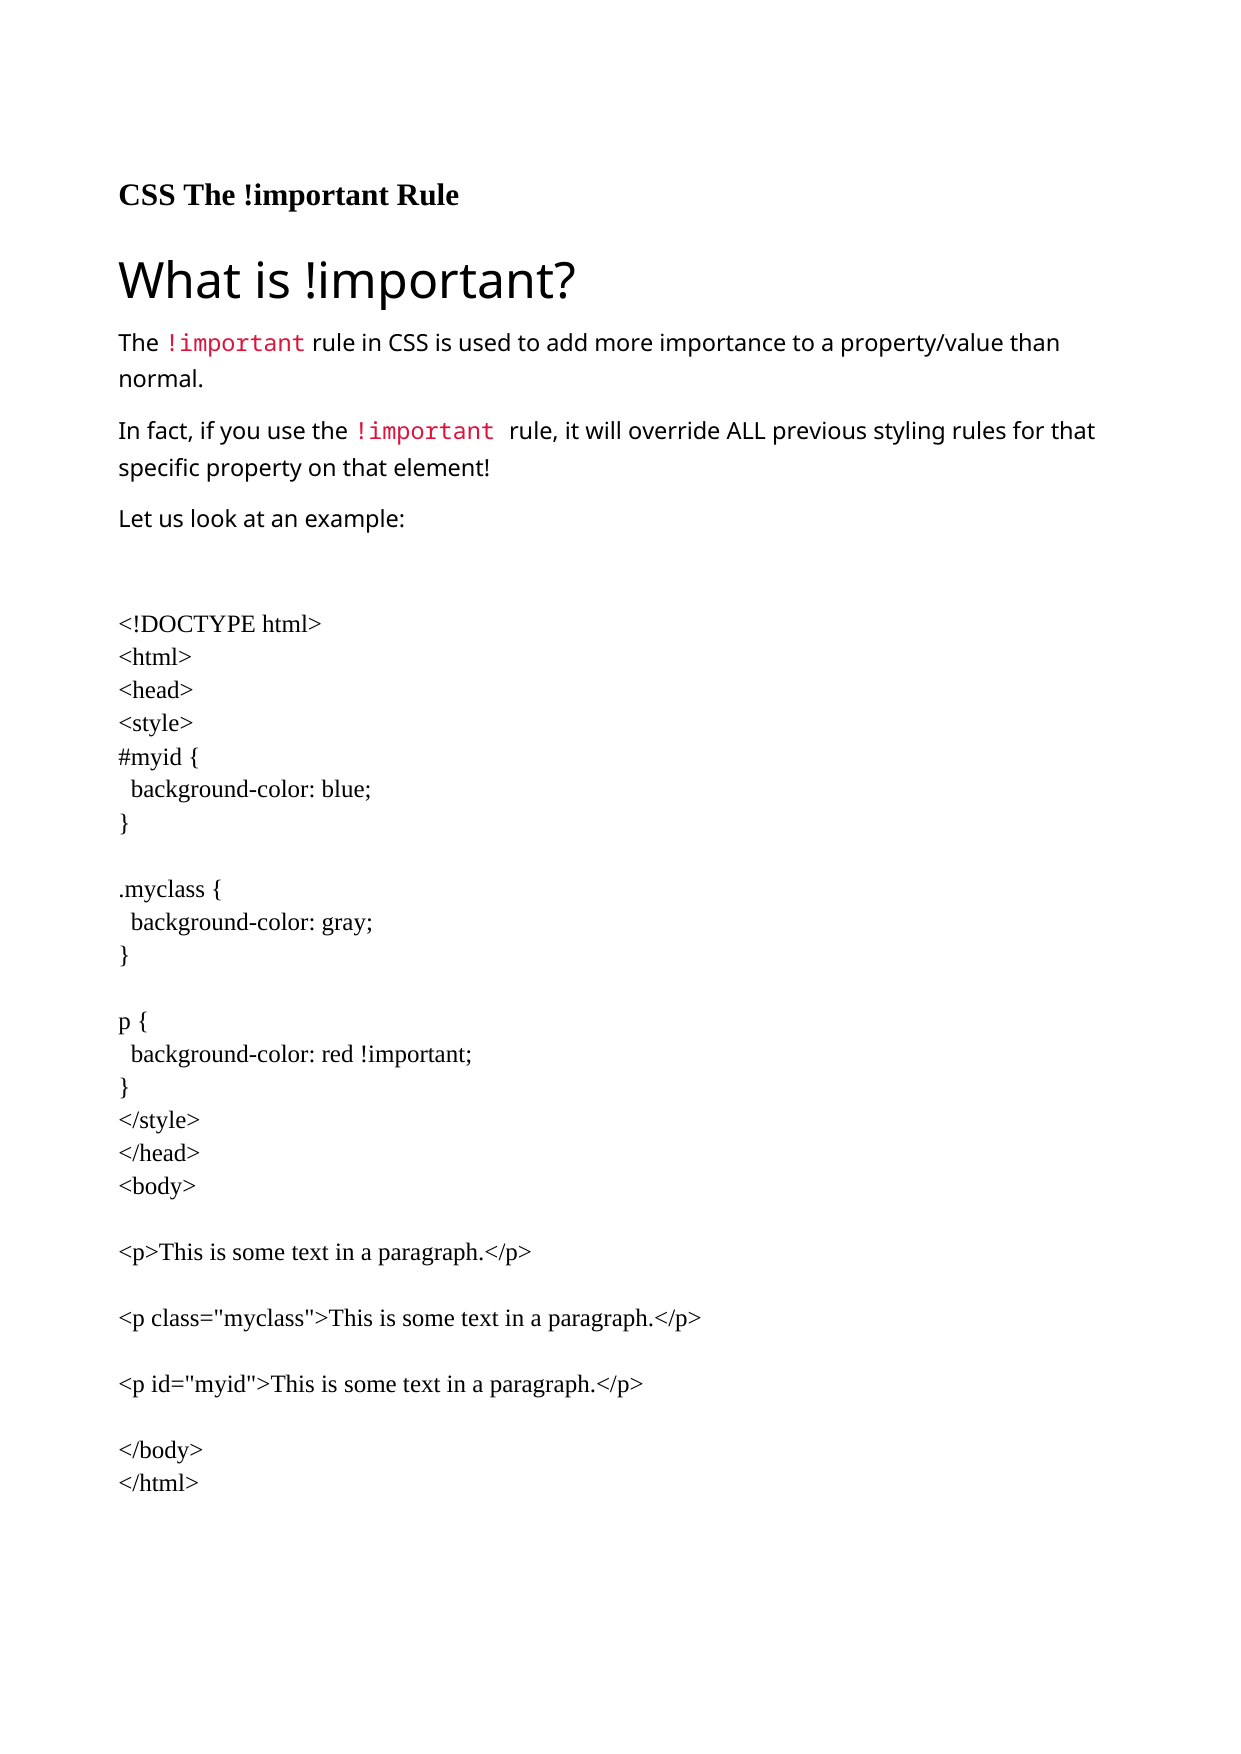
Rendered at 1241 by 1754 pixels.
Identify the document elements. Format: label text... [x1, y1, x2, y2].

text <style> [118, 708, 1122, 737]
subtitle CSS The !important Rule [118, 176, 1122, 212]
text background-color: gray; [118, 907, 1122, 935]
text The !important rule in CSS is used to add more importance to a property/value than normal. [118, 326, 1122, 395]
text .myclass { [118, 874, 1122, 902]
text <!DOCTYPE html> [118, 609, 1122, 638]
text #myid { [118, 742, 1122, 770]
text </head> [118, 1138, 1122, 1167]
text p { [118, 1006, 1122, 1034]
text background-color: red !important; [118, 1039, 1122, 1067]
text } [118, 1072, 1122, 1101]
text <body> [118, 1171, 1122, 1199]
text <p>This is some text in a paragraph.</p> [118, 1237, 1122, 1266]
text </body> [118, 1435, 1122, 1464]
text background-color: blue; [118, 774, 1122, 803]
text <p class="myclass">This is some text in a paragraph.</p> [118, 1303, 1122, 1332]
text </style> [118, 1105, 1122, 1133]
text <head> [118, 676, 1122, 704]
text <p id="myid">This is some text in a paragraph.</p> [118, 1369, 1122, 1398]
text In fact, if you use the !important rule, it will override ALL previous styling rules for that specific property on that element! [118, 414, 1122, 483]
subtitle What is !important? [118, 245, 1122, 313]
text Let us look at an example: [118, 502, 1122, 534]
text } [118, 940, 1122, 968]
text } [118, 808, 1122, 836]
text </html> [118, 1468, 1122, 1497]
text <html> [118, 642, 1122, 671]
